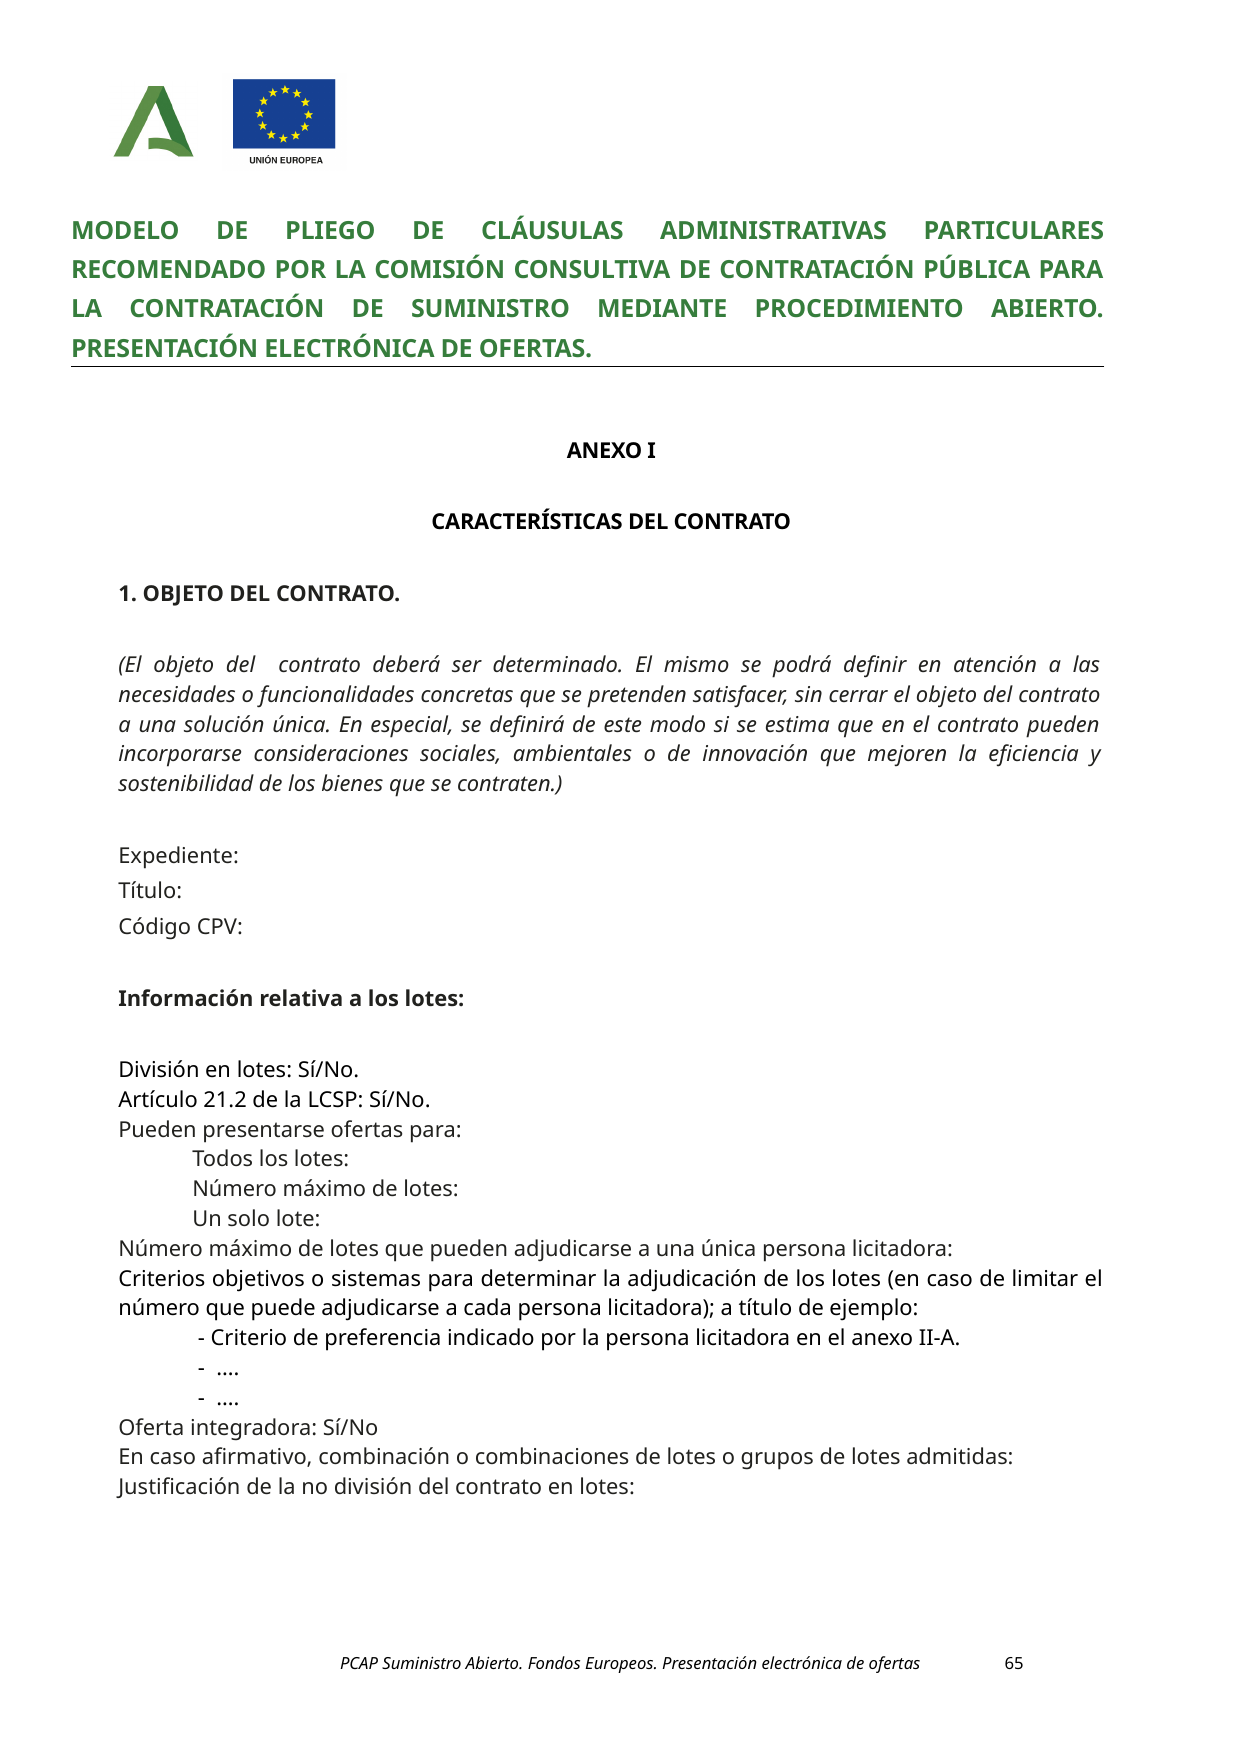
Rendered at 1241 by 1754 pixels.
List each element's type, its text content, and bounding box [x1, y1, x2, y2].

text Justificación de la no división del contrato en lotes: [118, 1471, 1104, 1501]
text Información relativa a los lotes: [118, 983, 1104, 1012]
text Número máximo de lotes que pueden adjudicarse a una única persona licitadora: [118, 1233, 1104, 1263]
text Pueden presentarse ofertas para: [118, 1114, 1104, 1143]
text En caso afirmativo, combinación o combinaciones de lotes o grupos de lotes admitidas: [118, 1441, 1104, 1471]
text División en lotes: Sí/No. [118, 1054, 1104, 1084]
text Criterios objetivos o sistemas para determinar la adjudicación de los lotes (en caso de limitar el número que puede adjudicarse a cada persona licitadora); a título de ejemplo: [118, 1263, 1104, 1322]
text Un solo lote: [118, 1203, 1104, 1233]
text ANEXO I [118, 435, 1104, 464]
text Oferta integradora: Sí/No [118, 1412, 1104, 1441]
text Número máximo de lotes: [118, 1173, 1104, 1203]
text CARACTERÍSTICAS DEL CONTRATO [118, 506, 1104, 536]
text Título: [118, 875, 1104, 905]
text - Criterio de preferencia indicado por la persona licitadora en el anexo II-A. [118, 1322, 1104, 1352]
text Expediente: [118, 840, 1104, 869]
text Artículo 21.2 de la LCSP: Sí/No. [118, 1084, 1104, 1114]
text Todos los lotes: [118, 1143, 1104, 1173]
text Código CPV: [118, 911, 1104, 941]
text 1. OBJETO DEL CONTRATO. [118, 578, 1104, 607]
picture [221, 73, 347, 171]
text - …. [118, 1352, 1104, 1382]
text - …. [118, 1382, 1104, 1412]
picture [109, 81, 198, 161]
text MODELO DE PLIEGO DE CLÁUSULAS ADMINISTRATIVAS PARTICULARES RECOMENDADO POR LA COMISIÓN CONSULTIVA DE CONTRATACIÓN PÚBLICA PARA LA CONTRATACIÓN DE SUMINISTRO MEDIANTE PROCEDIMIENTO ABIERTO. PRESENTACIÓN ELECTRÓNICA DE OFERTAS. [71, 213, 1104, 366]
text (El objeto del contrato deberá ser determinado. El mismo se podrá definir en atención a las necesidades o funcionalidades concretas que se pretenden satisfacer, sin cerrar el objeto del contrato a una solución única. En especial, se definirá de este modo si se estima que en el contrato pueden incorporarse consideraciones sociales, ambientales o de innovación que mejoren la eficiencia y sostenibilidad de los bienes que se contraten.) [118, 649, 1104, 798]
